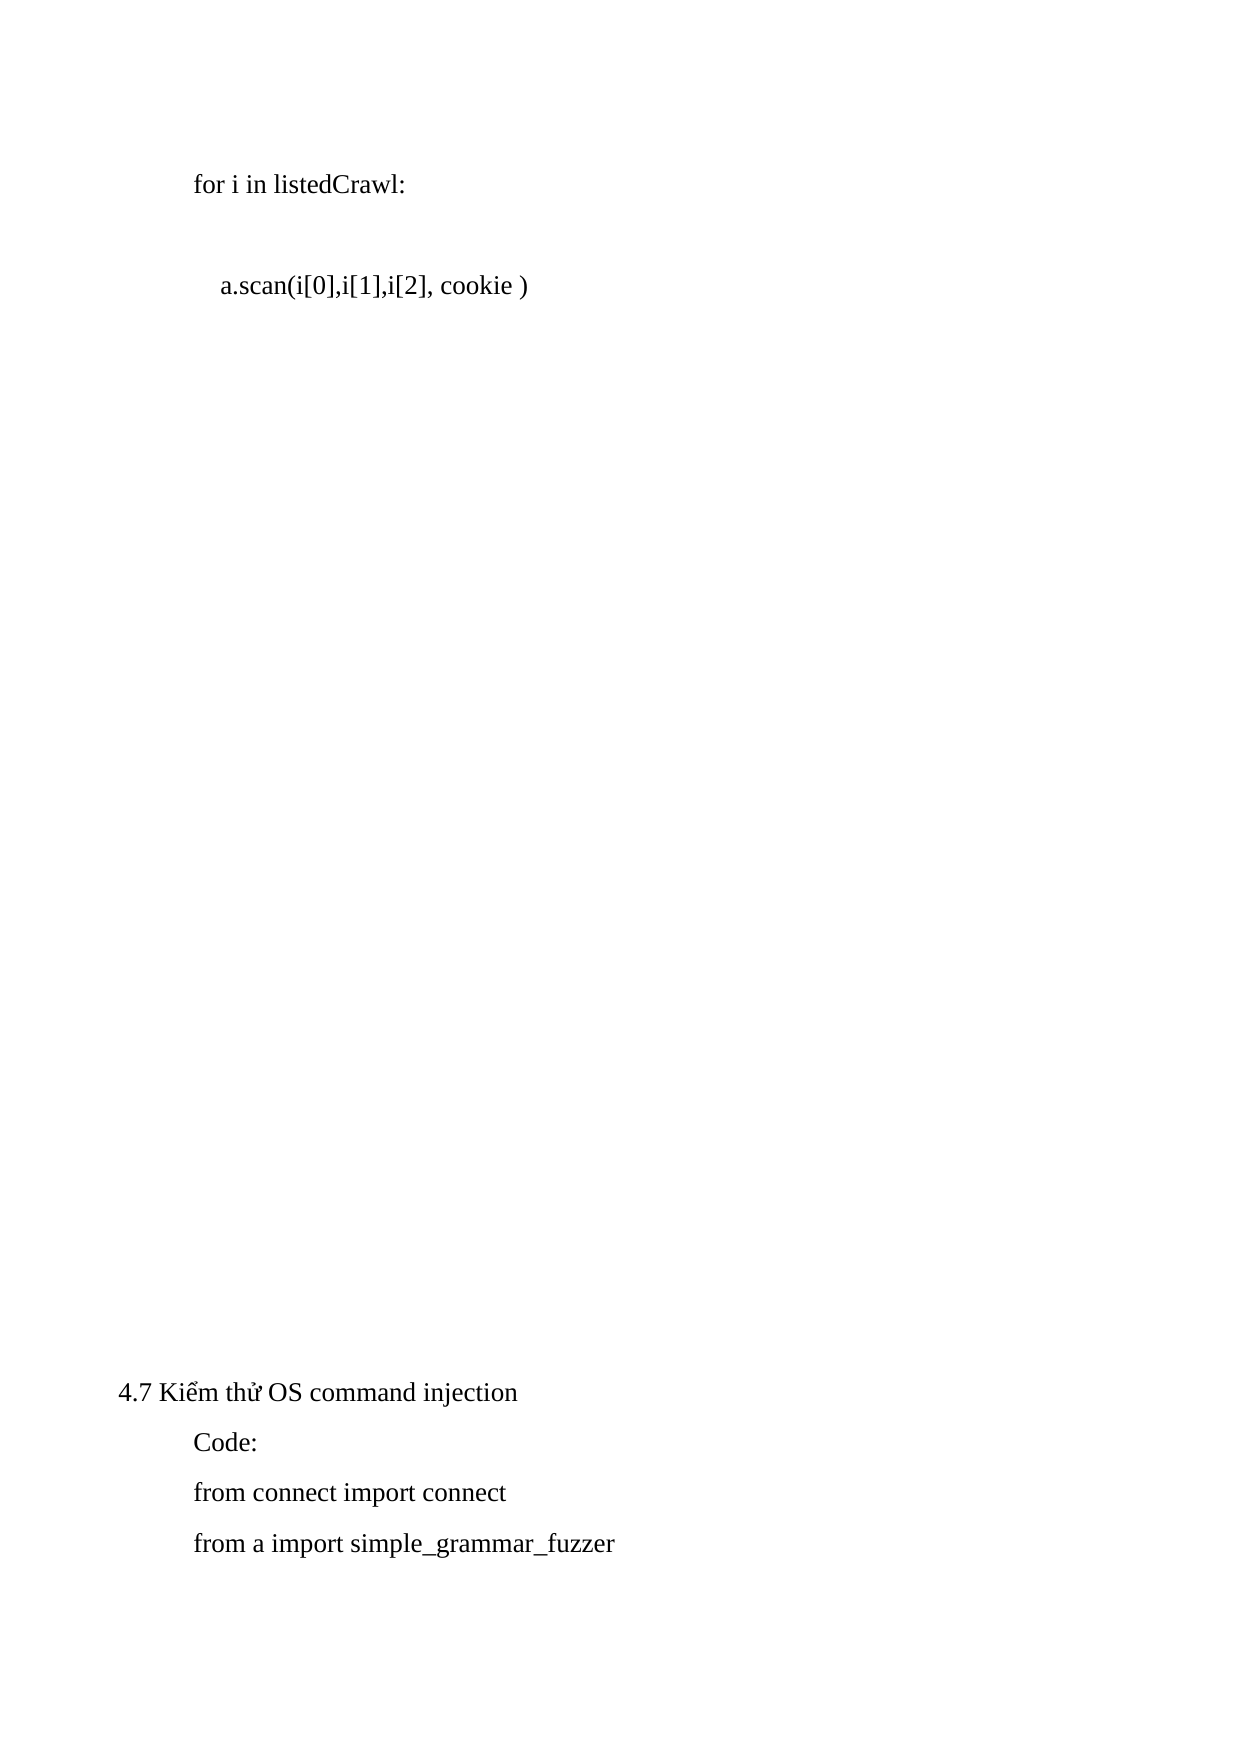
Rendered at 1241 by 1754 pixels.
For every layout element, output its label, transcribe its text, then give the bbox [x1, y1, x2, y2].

text 4.7 Kiểm thử OS command injection [118, 1376, 1122, 1407]
text a.scan(i[0],i[1],i[2], cookie ) [118, 269, 1122, 300]
text from connect import connect [193, 1477, 1122, 1508]
text for i in listedCrawl: [118, 168, 1122, 199]
text from a import simple_grammar_fuzzer [193, 1527, 1122, 1558]
text Code: [118, 1426, 1122, 1457]
